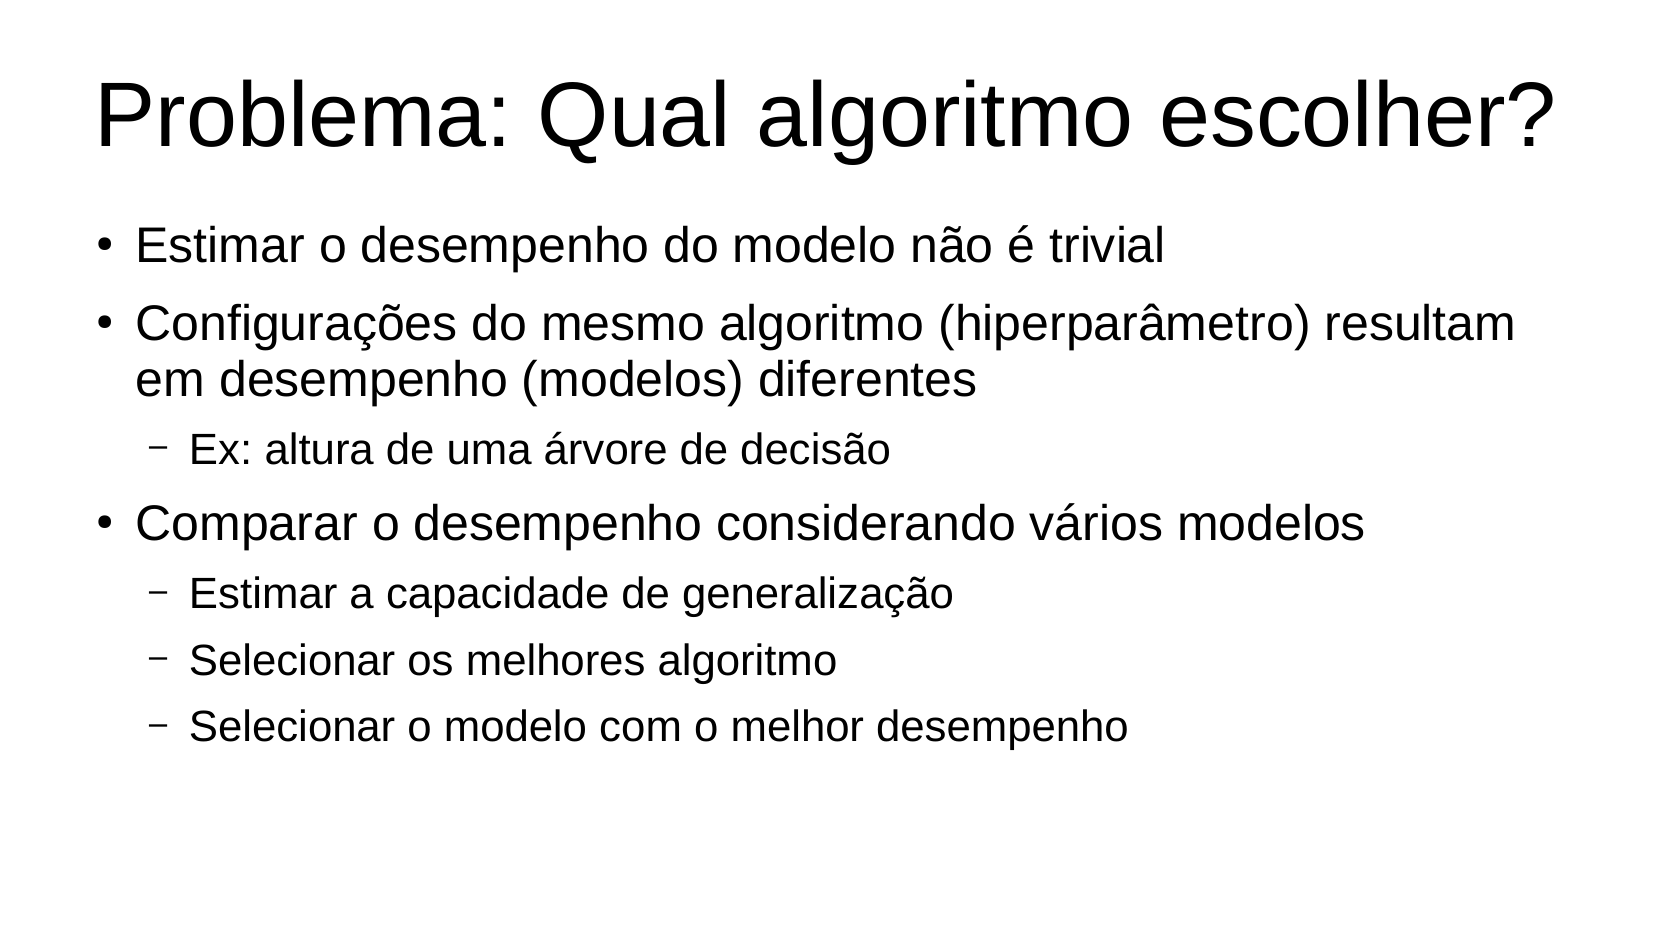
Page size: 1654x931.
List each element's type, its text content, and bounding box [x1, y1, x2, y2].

title Problema: Qual algoritmo escolher? [82, 37, 1571, 193]
list Estimar o desempenho do modelo não é trivial Configurações do mesmo algoritmo (hiperparâmetro) resultam em desempenho (modelos) diferentes Ex: altura de uma árvore de decisão Comparar o desempenho considerando vários modelos Estimar a capacidade de generalização Selecionar os melhores algoritmo Selecionar o modelo com o melhor desempenho [82, 217, 1571, 758]
